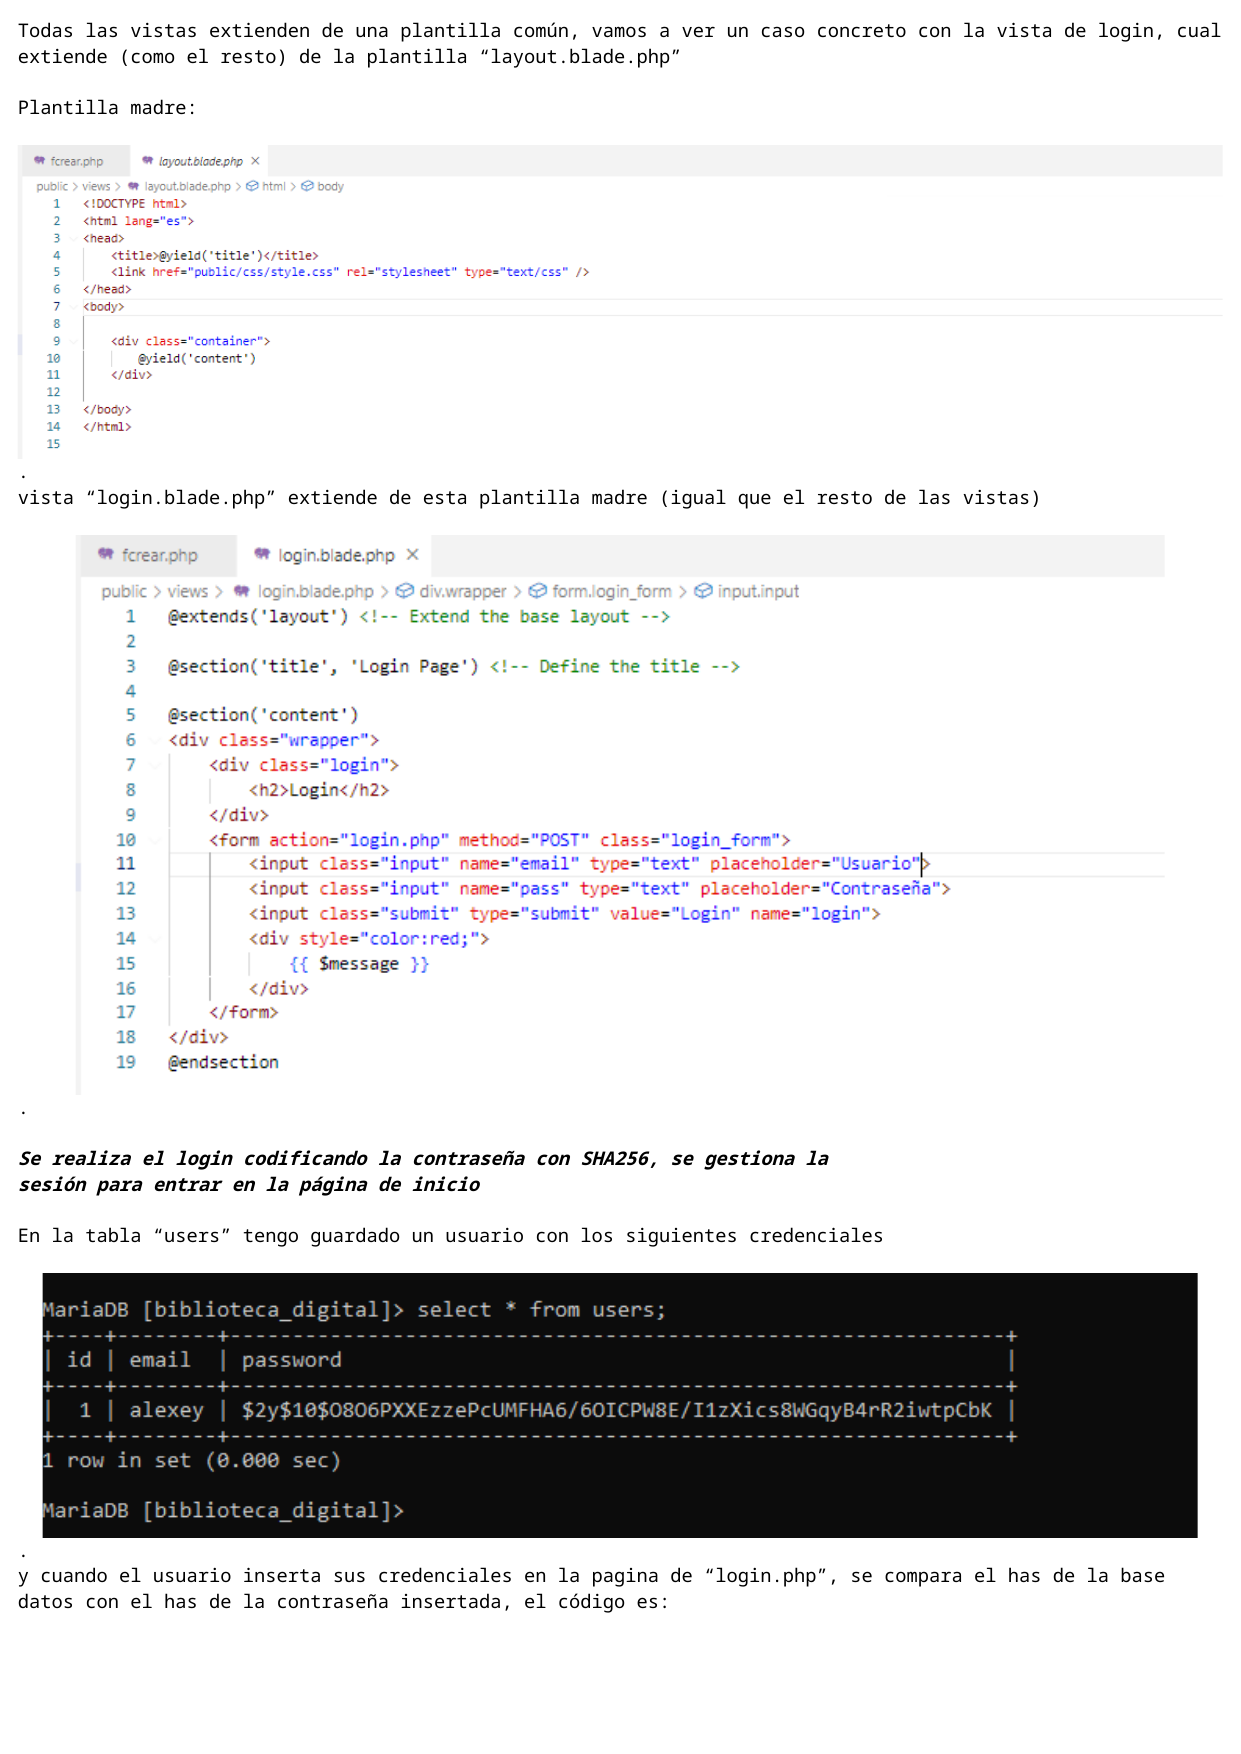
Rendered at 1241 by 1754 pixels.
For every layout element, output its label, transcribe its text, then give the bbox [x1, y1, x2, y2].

text En la tabla “users” tengo guardado un usuario con los siguientes credenciales [18, 1222, 1222, 1248]
text vista “login.blade.php” extiende de esta plantilla madre (igual que el resto de las vistas) [18, 484, 1222, 509]
text . [18, 459, 1222, 484]
picture [17, 145, 1223, 459]
text Todas las vistas extienden de una plantilla común, vamos a ver un caso concreto con la vista de login, cual extiende (como el resto) de la plantilla “layout.blade.php” [18, 18, 1222, 69]
text Plantilla madre: [18, 94, 1222, 120]
text y cuando el usuario inserta sus credenciales en la pagina de “login.php”, se compara el has de la base datos con el has de la contraseña insertada, el código es: [18, 1563, 1222, 1614]
text Se realiza el login codificando la contraseña con SHA256, se gestiona la sesión para entrar en la página de inicio [18, 1146, 1222, 1197]
text . [18, 1538, 1222, 1563]
text . [18, 1095, 1222, 1120]
picture [42, 1273, 1198, 1538]
picture [75, 535, 1165, 1095]
